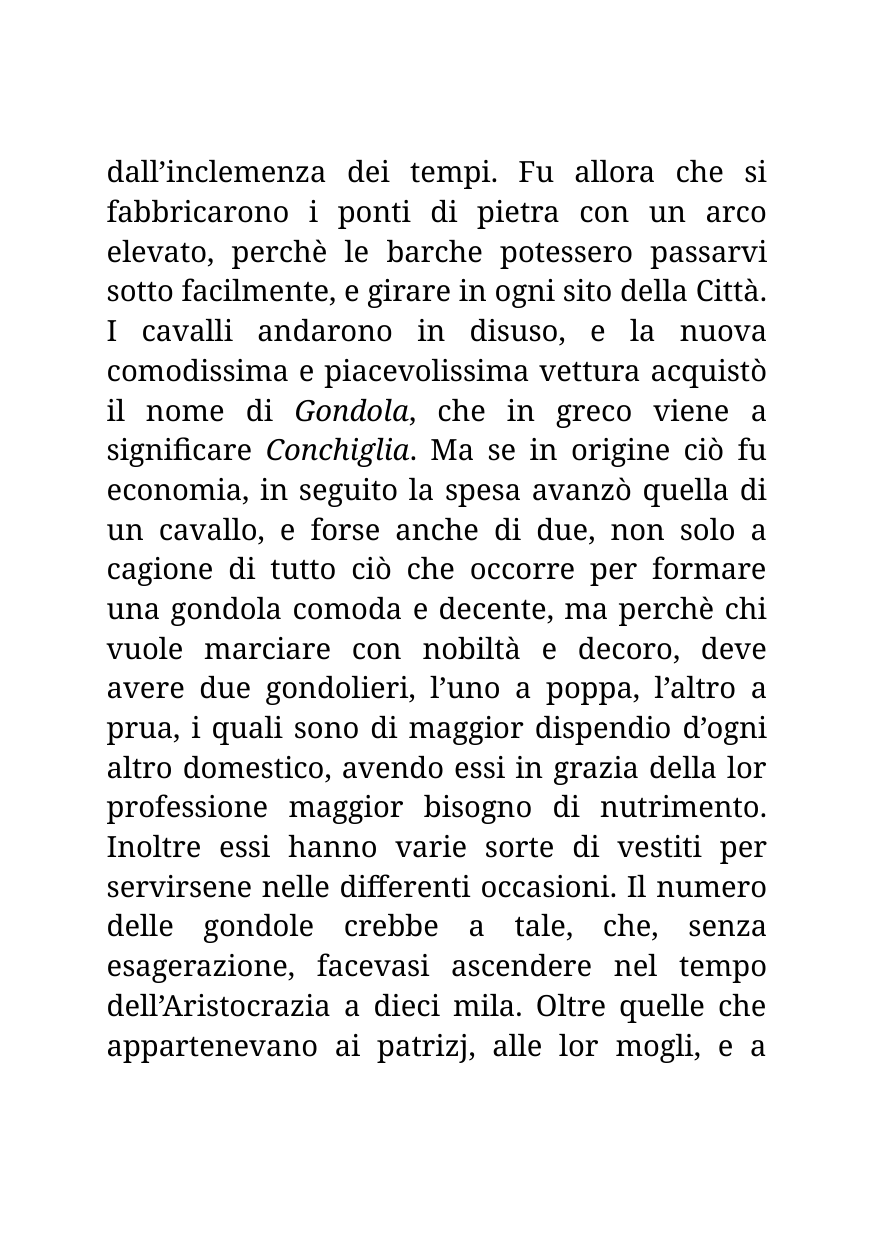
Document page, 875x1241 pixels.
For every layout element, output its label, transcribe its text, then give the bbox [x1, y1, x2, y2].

text dall’inclemenza dei tempi. Fu allora che si fabbricarono i ponti di pietra con un arco elevato, perchè le barche potessero passarvi sotto facilmente, e girare in ogni sito della Città. I cavalli andarono in disuso, e la nuova comodissima e piacevolissima vettura acquistò il nome di Gondola, che in greco viene a significare Conchiglia. Ma se in origine ciò fu economia, in seguito la spesa avanzò quella di un cavallo, e forse anche di due, non solo a cagione di tutto ciò che occorre per formare una gondola comoda e decente, ma perchè chi vuole marciare con nobiltà e decoro, deve avere due gondolieri, l’uno a poppa, l’altro a prua, i quali sono di maggior dispendio d’ogni altro domestico, avendo essi in grazia della lor professione maggior bisogno di nutrimento. Inoltre essi hanno varie sorte di vestiti per servirsene nelle differenti occasioni. Il numero delle gondole crebbe a tale, che, senza esagerazione, facevasi ascendere nel tempo dell’Aristocrazia a dieci mila. Oltre quelle che appartenevano ai patrizj, alle lor mogli, e a [106, 152, 768, 1064]
